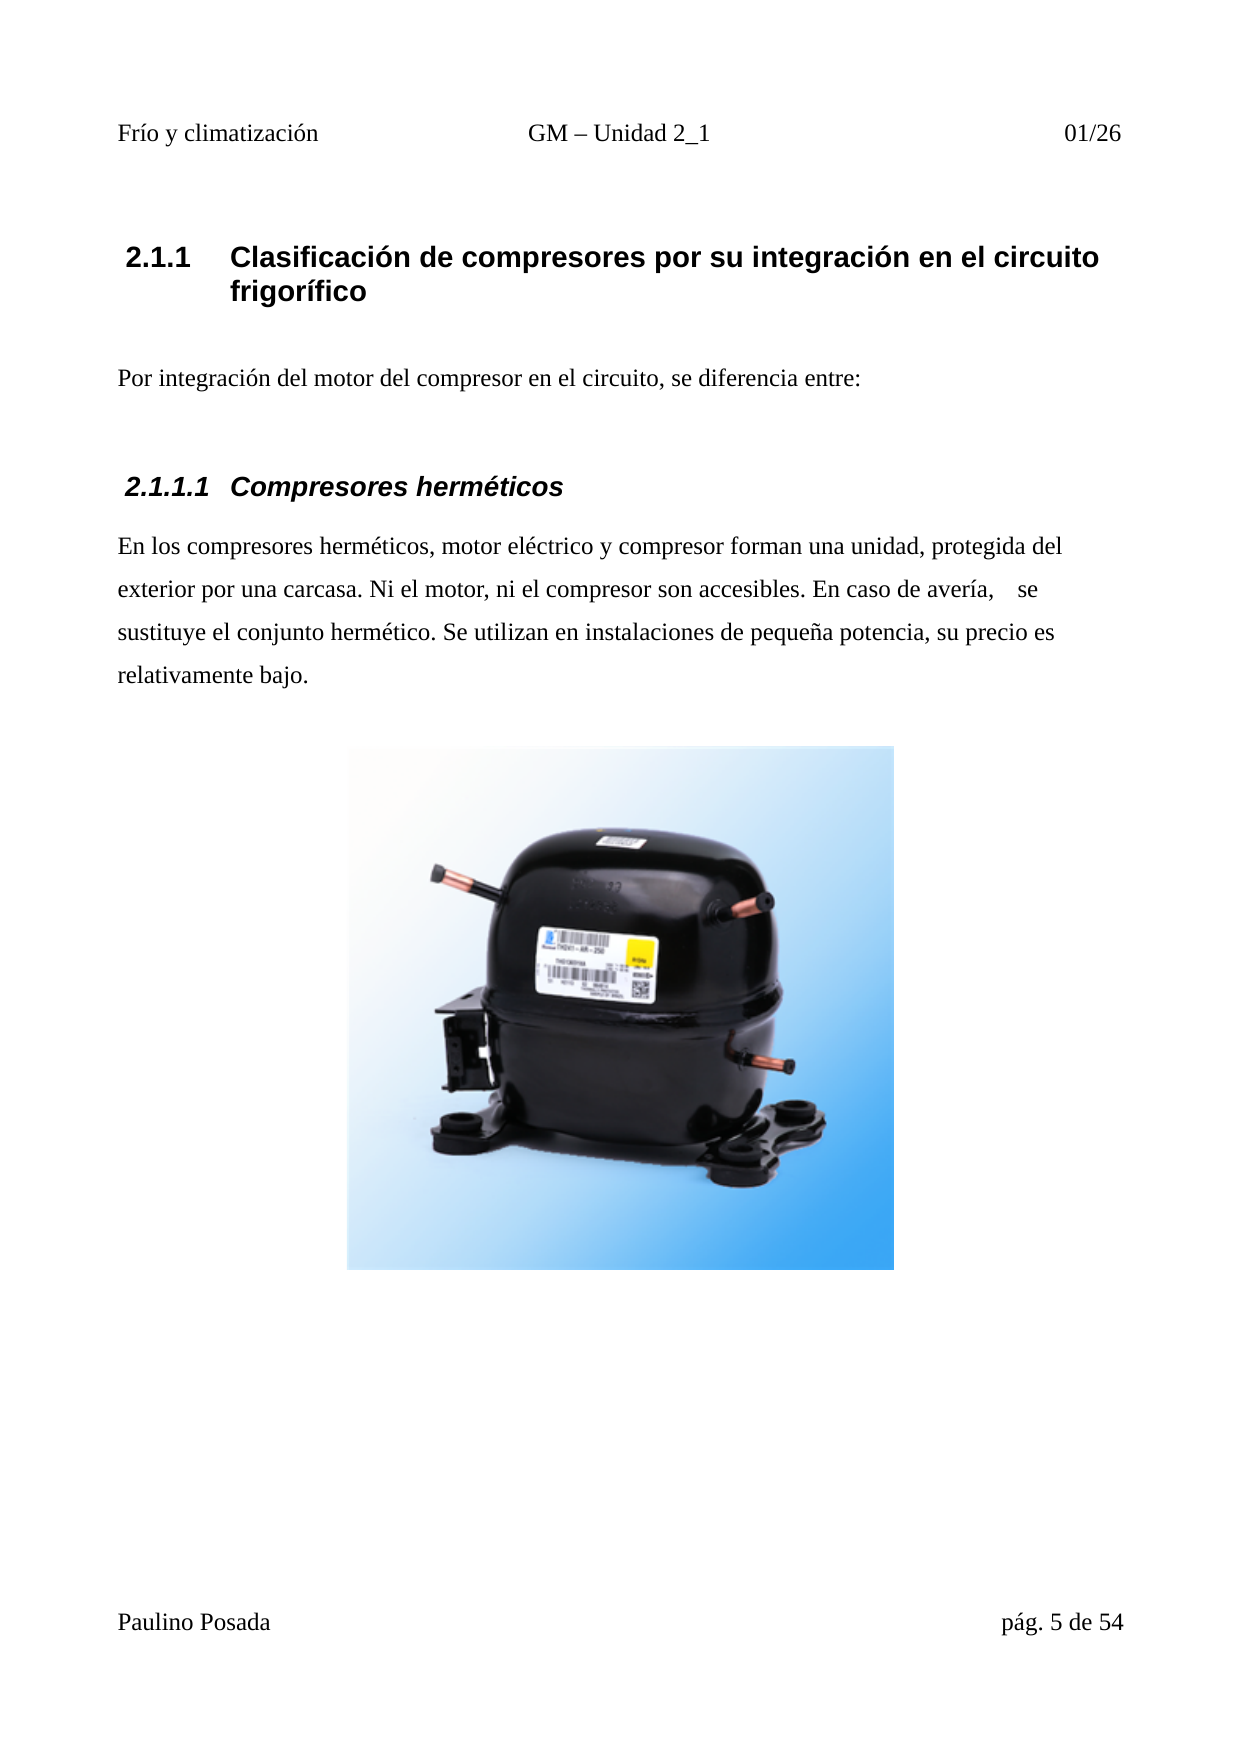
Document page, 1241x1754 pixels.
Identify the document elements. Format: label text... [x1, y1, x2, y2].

picture [346, 746, 894, 1270]
subtitle Clasificación de compresores por su integración en el circuito frigorífico [117, 240, 1123, 308]
subtitle Compresores herméticos [117, 471, 1123, 502]
text Por integración del motor del compresor en el circuito, se diferencia entre: [117, 363, 1123, 392]
text En los compresores herméticos, motor eléctrico y compresor forman una unidad, protegida del exterior por una carcasa. Ni el motor, ni el compresor son accesibles. En caso de avería, se sustituye el conjunto hermético. Se utilizan en instalaciones de pequeña potencia, su precio es relativamente bajo. [117, 531, 1123, 689]
